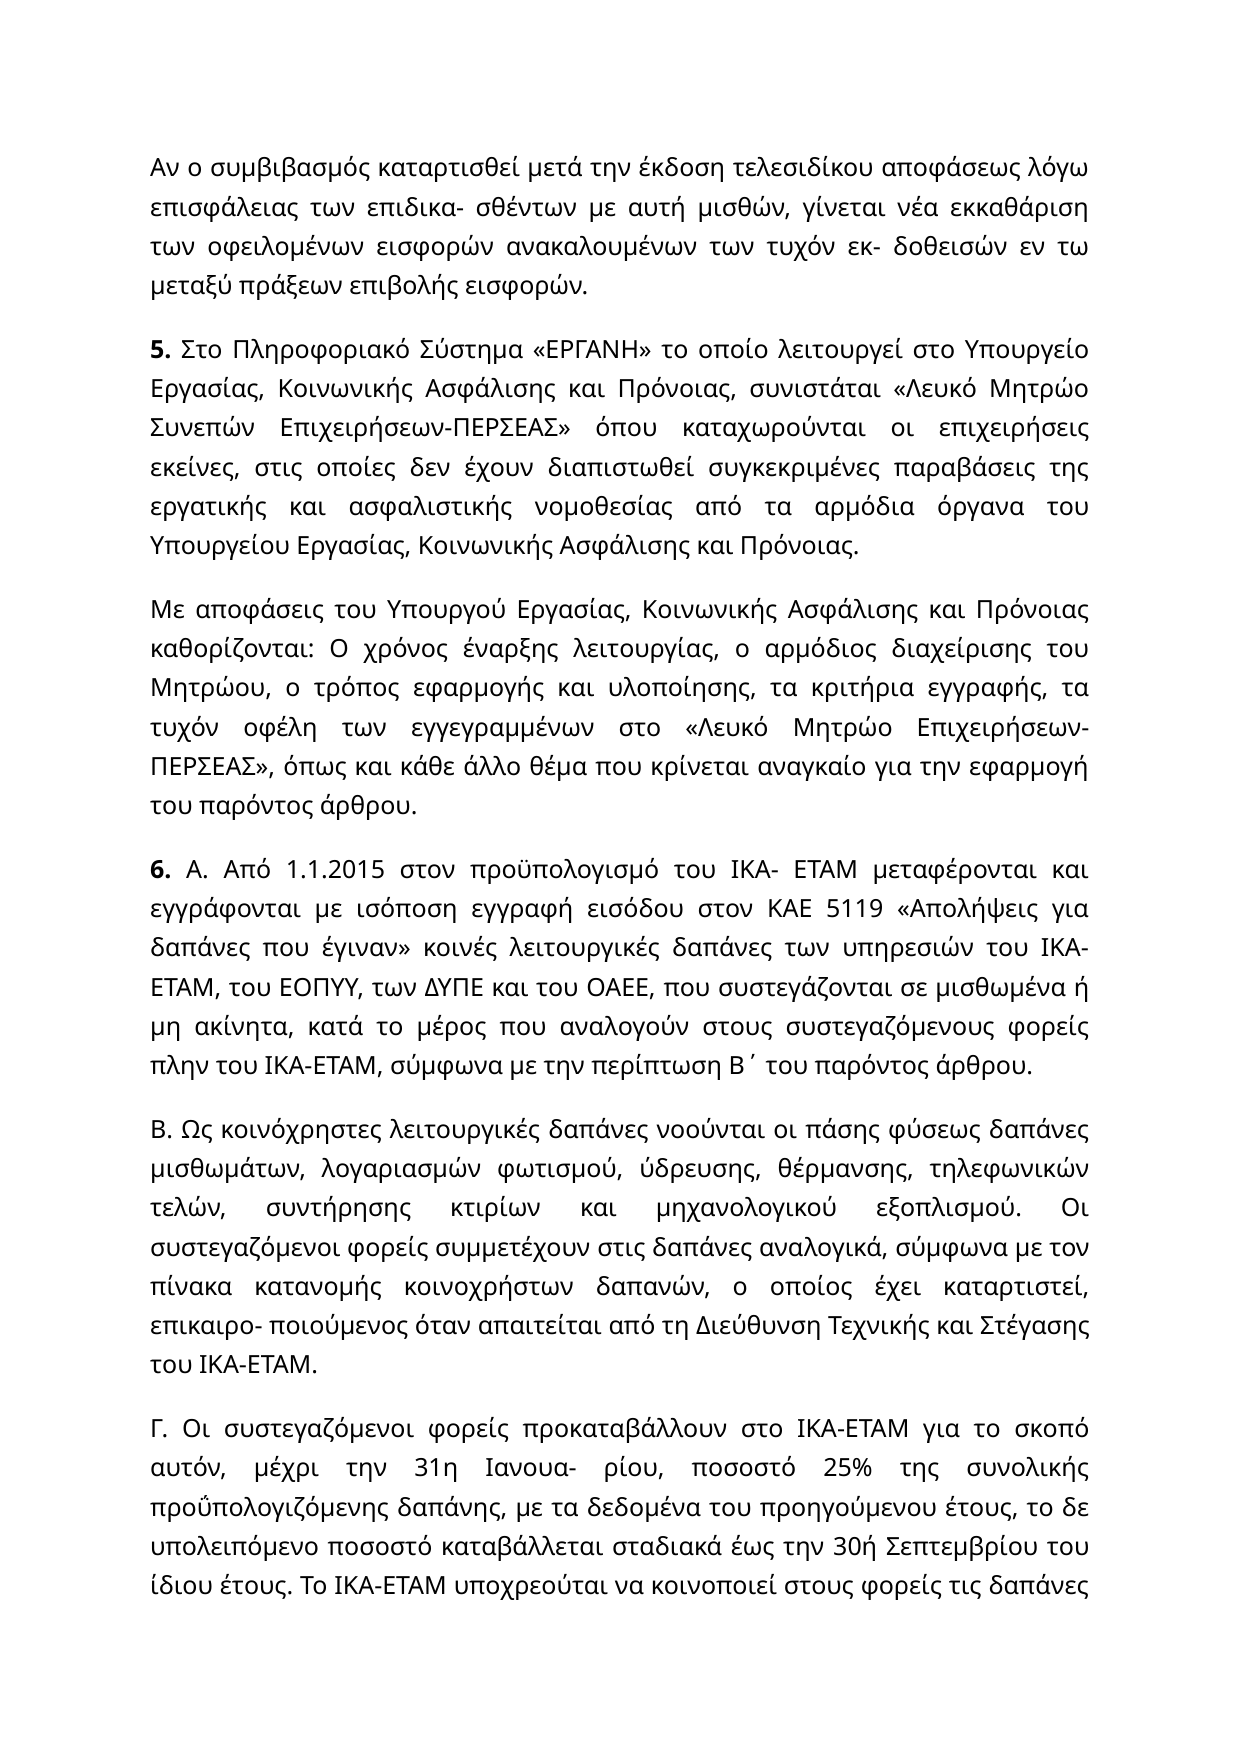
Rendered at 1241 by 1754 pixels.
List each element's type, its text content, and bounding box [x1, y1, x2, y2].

text 6. Α. Από 1.1.2015 στον προϋπολογισμό του ΙΚΑ- ΕΤΑΜ μεταφέρονται και εγγράφονται με ισόποση εγγραφή εισόδου στον ΚΑΕ 5119 «Απολήψεις για δαπάνες που έγιναν» κοινές λειτουργικές δαπάνες των υπηρεσιών του ΙΚΑ-ΕΤΑΜ, του ΕΟΠΥΥ, των ΔΥΠΕ και του ΟΑΕΕ, που συστεγάζονται σε μισθωμένα ή μη ακίνητα, κατά το μέρος που αναλογούν στους συστεγαζόμενους φορείς πλην του ΙΚΑ-ΕΤΑΜ, σύμφωνα με την περίπτωση Β΄ του παρόντος άρθρου. [150, 852, 1090, 1082]
text Αν ο συμβιβασμός καταρτισθεί μετά την έκδοση τελεσιδίκου αποφάσεως λόγω επισφάλειας των επιδικα- σθέντων με αυτή μισθών, γίνεται νέα εκκαθάριση των οφειλομένων εισφορών ανακαλουμένων των τυχόν εκ- δοθεισών εν τω μεταξύ πράξεων επιβολής εισφορών. [150, 150, 1090, 302]
text Με αποφάσεις του Υπουργού Εργασίας, Κοινωνικής Ασφάλισης και Πρόνοιας καθορίζονται: Ο χρόνος έναρξης λειτουργίας, ο αρμόδιος διαχείρισης του Μητρώου, ο τρόπος εφαρμογής και υλοποίησης, τα κριτήρια εγγραφής, τα τυχόν οφέλη των εγγεγραμμένων στο «Λευκό Μητρώο Επιχειρήσεων-ΠΕΡΣΕΑΣ», όπως και κάθε άλλο θέμα που κρίνεται αναγκαίο για την εφαρμογή του παρόντος άρθρου. [150, 592, 1090, 822]
text 5. Στο Πληροφοριακό Σύστημα «ΕΡΓΑΝΗ» το οποίο λειτουργεί στο Υπουργείο Εργασίας, Κοινωνικής Ασφάλισης και Πρόνοιας, συνιστάται «Λευκό Μητρώο Συνεπών Επιχειρήσεων-ΠΕΡΣΕΑΣ» όπου καταχωρούνται οι επιχειρήσεις εκείνες, στις οποίες δεν έχουν διαπιστωθεί συγκεκριμένες παραβάσεις της εργατικής και ασφαλιστικής νομοθεσίας από τα αρμόδια όργανα του Υπουργείου Εργασίας, Κοινωνικής Ασφάλισης και Πρόνοιας. [150, 332, 1090, 562]
text Β. Ως κοινόχρηστες λειτουργικές δαπάνες νοούνται οι πάσης φύσεως δαπάνες μισθωμάτων, λογαριασμών φωτισμού, ύδρευσης, θέρμανσης, τηλεφωνικών τελών, συντήρησης κτιρίων και μηχανολογικού εξοπλισμού. Οι συστεγαζόμενοι φορείς συμμετέχουν στις δαπάνες αναλογικά, σύμφωνα με τον πίνακα κατανομής κοινοχρήστων δαπανών, ο οποίος έχει καταρτιστεί, επικαιρο- ποιούμενος όταν απαιτείται από τη Διεύθυνση Τεχνικής και Στέγασης του ΙΚΑ-ΕΤΑΜ. [150, 1112, 1090, 1381]
text Γ. Οι συστεγαζόμενοι φορείς προκαταβάλλουν στο ΙΚΑ-ΕΤΑΜ για το σκοπό αυτόν, μέχρι την 31η Ιανουα- ρίου, ποσοστό 25% της συνολικής προΰπολογιζόμενης δαπάνης, με τα δεδομένα του προηγούμενου έτους, το δε υπολειπόμενο ποσοστό καταβάλλεται σταδιακά έως την 30ή Σεπτεμβρίου του ίδιου έτους. Το ΙΚΑ-ΕΤΑΜ υποχρεούται να κοινοποιεί στους φορείς τις δαπάνες [150, 1411, 1090, 1602]
